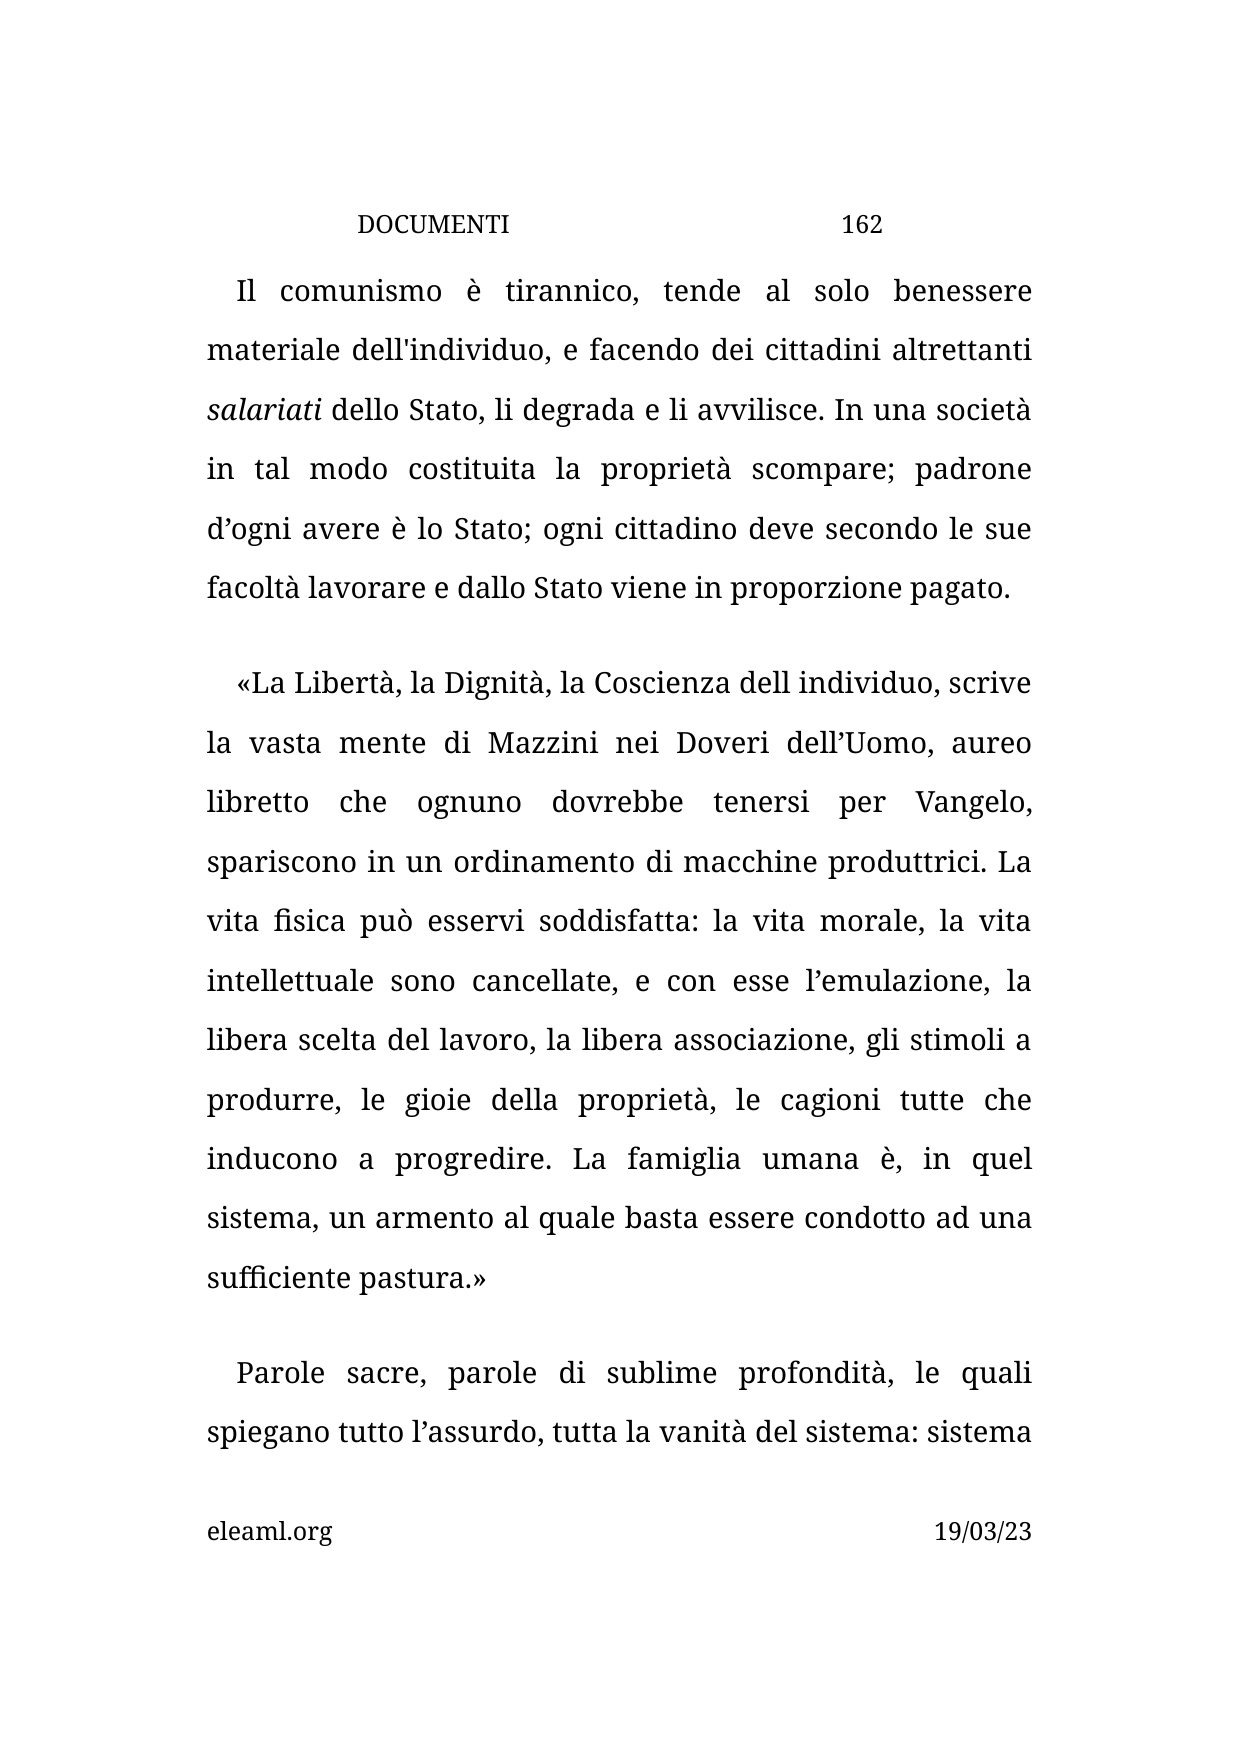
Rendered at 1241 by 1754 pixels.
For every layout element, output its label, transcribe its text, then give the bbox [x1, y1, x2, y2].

text Il comunismo è tirannico, tende al solo benessere materiale dell'individuo, e facendo dei cittadini altrettanti salariati dello Stato, li degrada e li avvilisce. In una società in tal modo costituita la proprietà scompare; padrone d’ogni avere è lo Stato; ogni cittadino deve secondo le sue facoltà lavorare e dallo Stato viene in proporzione pagato. [207, 270, 1033, 607]
text Parole sacre, parole di sublime profondità, le quali spiegano tutto l’assurdo, tutta la vanità del sistema: sistema [207, 1352, 1033, 1451]
text «La Libertà, la Dignità, la Coscienza dell individuo, scrive la vasta mente di Mazzini nei Doveri dell’Uomo, aureo libretto che ognuno dovrebbe tenersi per Vangelo, spariscono in un ordinamento di macchine produttrici. La vita fisica può esservi soddisfatta: la vita morale, la vita intellettuale sono cancellate, e con esse l’emulazione, la libera scelta del lavoro, la libera associazione, gli stimoli a produrre, le gioie della proprietà, le cagioni tutte che inducono a progredire. La famiglia umana è, in quel sistema, un armento al quale basta essere condotto ad una sufficiente pastura.» [207, 662, 1033, 1297]
